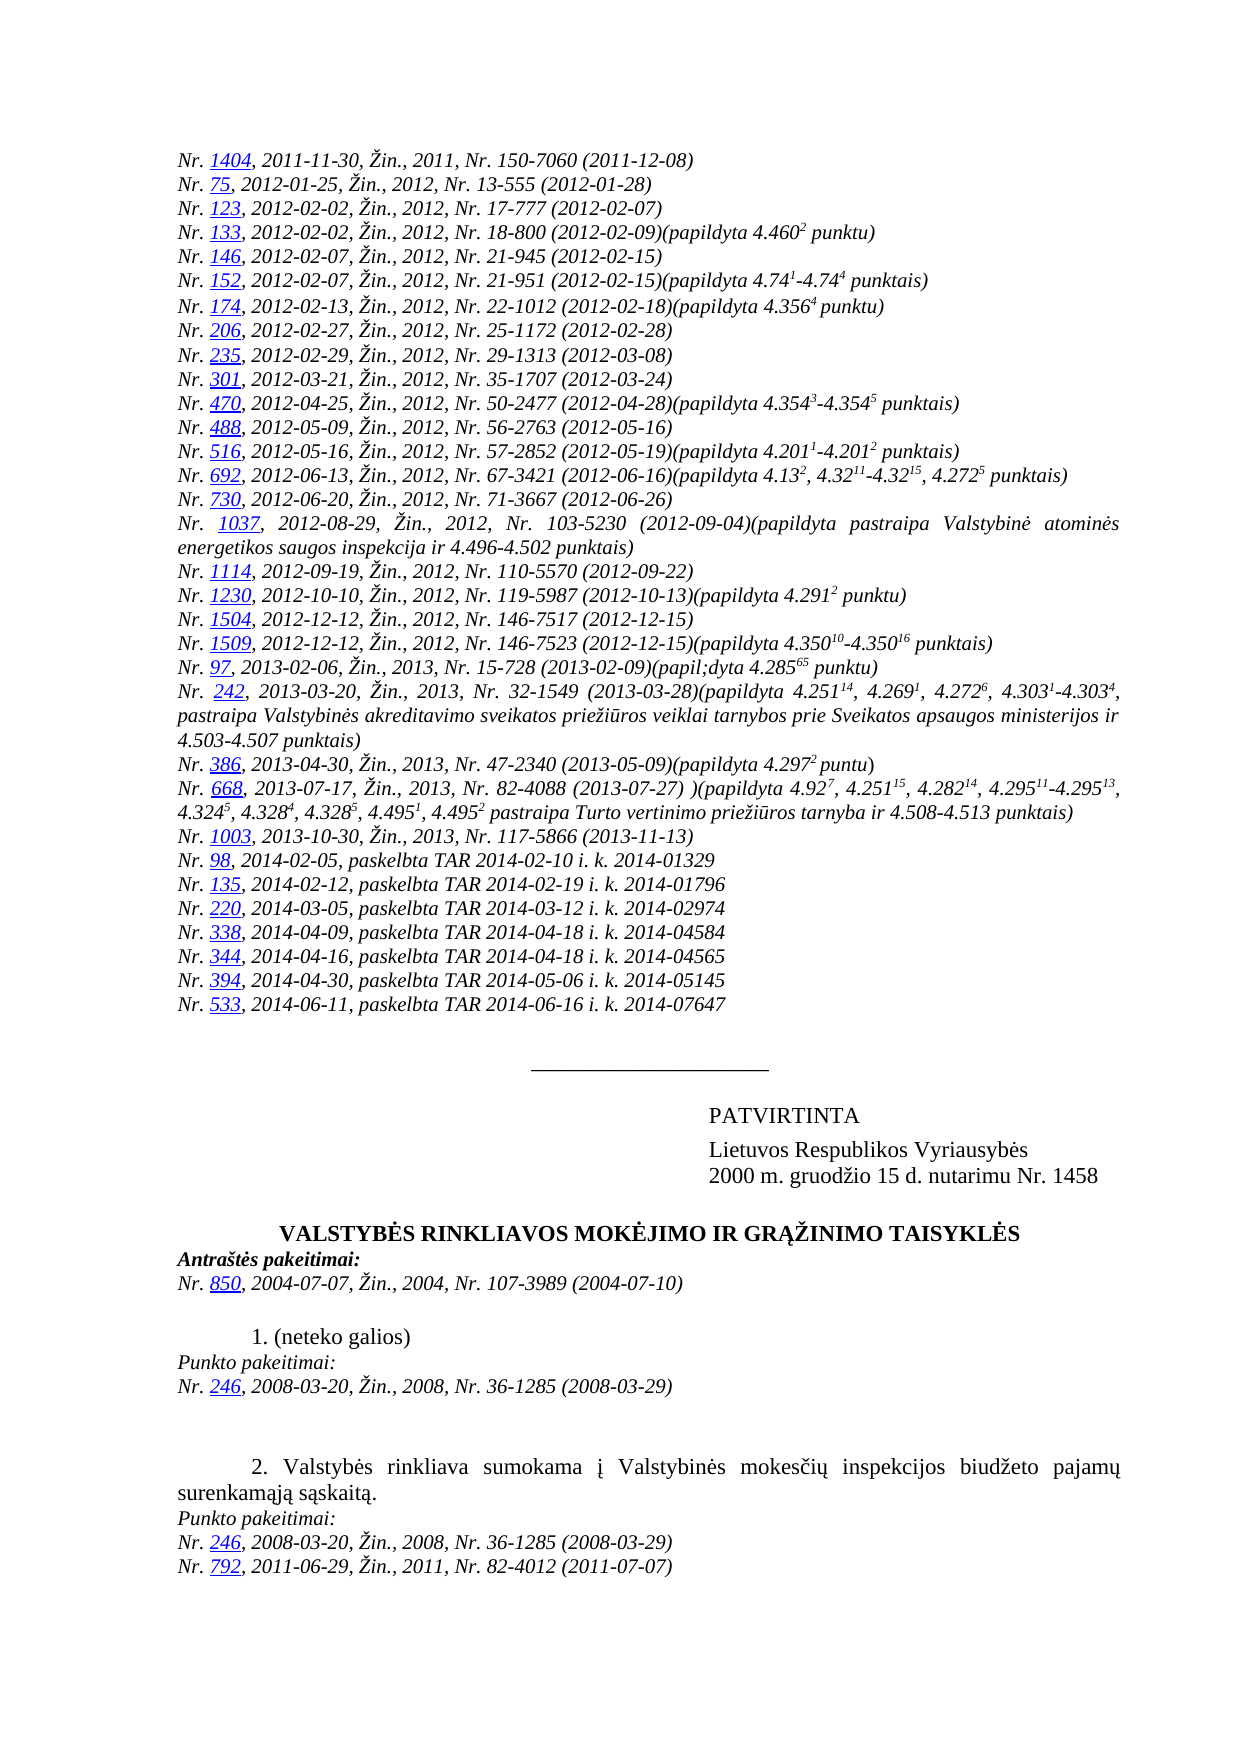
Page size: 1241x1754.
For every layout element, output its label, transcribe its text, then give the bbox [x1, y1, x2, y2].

text Nr. 146, 2012-02-07, Žin., 2012, Nr. 21-945 (2012-02-15) [177, 244, 1122, 268]
text Nr. 174, 2012-02-13, Žin., 2012, Nr. 22-1012 (2012-02-18)(papildyta 4.3564 punktu) [177, 292, 1122, 318]
text Patvirtinta [709, 1102, 1122, 1129]
text Nr. 668, 2013-07-17, Žin., 2013, Nr. 82-4088 (2013-07-27) )(papildyta 4.927, 4.25115, 4.28214, 4.29511-4.29513, 4.3245, 4.3284, 4.3285, 4.4951, 4.4952 pastraipa Turto vertinimo priežiūros tarnyba ir 4.508-4.513 punktais) [177, 776, 1122, 824]
text Nr. 242, 2013-03-20, Žin., 2013, Nr. 32-1549 (2013-03-28)(papildyta 4.25114, 4.2691, 4.2726, 4.3031-4.3034, pastraipa Valstybinės akreditavimo sveikatos priežiūros veiklai tarnybos prie Sveikatos apsaugos ministerijos ir 4.503-4.507 punktais) [177, 679, 1122, 752]
text Nr. 220, 2014-03-05, paskelbta TAR 2014-03-12 i. k. 2014-02974 [177, 896, 1122, 920]
text Nr. 246, 2008-03-20, Žin., 2008, Nr. 36-1285 (2008-03-29) [177, 1530, 1122, 1554]
text Nr. 792, 2011-06-29, Žin., 2011, Nr. 82-4012 (2011-07-07) [177, 1554, 1122, 1578]
text Nr. 1504, 2012-12-12, Žin., 2012, Nr. 146-7517 (2012-12-15) [177, 607, 1122, 631]
text Nr. 344, 2014-04-16, paskelbta TAR 2014-04-18 i. k. 2014-04565 [177, 944, 1122, 968]
text Nr. 75, 2012-01-25, Žin., 2012, Nr. 13-555 (2012-01-28) [177, 172, 1122, 196]
text VALSTYBĖS RINKLIAVOS MOKĖJIMO IR GRĄŽINIMO TAISYKLĖS [177, 1220, 1122, 1247]
text Nr. 1037, 2012-08-29, Žin., 2012, Nr. 103-5230 (2012-09-04)(papildyta pastraipa Valstybinė atominės energetikos saugos inspekcija ir 4.496-4.502 punktais) [177, 511, 1122, 559]
text Nr. 301, 2012-03-21, Žin., 2012, Nr. 35-1707 (2012-03-24) [177, 367, 1122, 391]
text Antraštės pakeitimai: [177, 1247, 1122, 1271]
text Nr. 516, 2012-05-16, Žin., 2012, Nr. 57-2852 (2012-05-19)(papildyta 4.2011-4.2012 punktais) [177, 439, 1122, 463]
text Nr. 206, 2012-02-27, Žin., 2012, Nr. 25-1172 (2012-02-28) [177, 318, 1122, 342]
text Nr. 98, 2014-02-05, paskelbta TAR 2014-02-10 i. k. 2014-01329 [177, 848, 1122, 872]
text Nr. 394, 2014-04-30, paskelbta TAR 2014-05-06 i. k. 2014-05145 [177, 968, 1122, 992]
text Nr. 730, 2012-06-20, Žin., 2012, Nr. 71-3667 (2012-06-26) [177, 487, 1122, 511]
text Punkto pakeitimai: [177, 1350, 1122, 1374]
text Nr. 533, 2014-06-11, paskelbta TAR 2014-06-16 i. k. 2014-07647 [177, 992, 1122, 1016]
text Nr. 235, 2012-02-29, Žin., 2012, Nr. 29-1313 (2012-03-08) [177, 342, 1122, 367]
text Nr. 850, 2004-07-07, Žin., 2004, Nr. 107-3989 (2004-07-10) [177, 1271, 1122, 1295]
text Nr. 1003, 2013-10-30, Žin., 2013, Nr. 117-5866 (2013-11-13) [177, 824, 1122, 848]
text Nr. 133, 2012-02-02, Žin., 2012, Nr. 18-800 (2012-02-09)(papildyta 4.4602 punktu) [177, 220, 1122, 244]
text Nr. 246, 2008-03-20, Žin., 2008, Nr. 36-1285 (2008-03-29) [177, 1374, 1122, 1398]
text Nr. 692, 2012-06-13, Žin., 2012, Nr. 67-3421 (2012-06-16)(papildyta 4.132, 4.3211-4.3215, 4.2725 punktais) [177, 463, 1122, 487]
text Lietuvos Respublikos Vyriausybės 2000 m. gruodžio 15 d. nutarimu Nr. 1458 [709, 1136, 1122, 1189]
text Nr. 123, 2012-02-02, Žin., 2012, Nr. 17-777 (2012-02-07) [177, 196, 1122, 220]
text Punkto pakeitimai: [177, 1506, 1122, 1530]
text Nr. 152, 2012-02-07, Žin., 2012, Nr. 21-951 (2012-02-15)(papildyta 4.741-4.744 punktais) [177, 268, 1122, 292]
text ___________________ [177, 1045, 1122, 1074]
text Nr. 1230, 2012-10-10, Žin., 2012, Nr. 119-5987 (2012-10-13)(papildyta 4.2912 punktu) [177, 583, 1122, 607]
text Nr. 1509, 2012-12-12, Žin., 2012, Nr. 146-7523 (2012-12-15)(papildyta 4.35010-4.35016 punktais) [177, 631, 1122, 655]
text Nr. 338, 2014-04-09, paskelbta TAR 2014-04-18 i. k. 2014-04584 [177, 920, 1122, 944]
text Nr. 1114, 2012-09-19, Žin., 2012, Nr. 110-5570 (2012-09-22) [177, 559, 1122, 583]
text Nr. 97, 2013-02-06, Žin., 2013, Nr. 15-728 (2013-02-09)(papil;dyta 4.28565 punktu) [177, 655, 1122, 679]
text 1. (neteko galios) [177, 1323, 1122, 1350]
text Nr. 1404, 2011-11-30, Žin., 2011, Nr. 150-7060 (2011-12-08) [177, 148, 1122, 172]
text 2. Valstybės rinkliava sumokama į Valstybinės mokesčių inspekcijos biudžeto pajamų surenkamąją sąskaitą. [177, 1453, 1122, 1506]
text Nr. 488, 2012-05-09, Žin., 2012, Nr. 56-2763 (2012-05-16) [177, 415, 1122, 439]
text Nr. 470, 2012-04-25, Žin., 2012, Nr. 50-2477 (2012-04-28)(papildyta 4.3543-4.3545 punktais) [177, 391, 1122, 415]
text Nr. 135, 2014-02-12, paskelbta TAR 2014-02-19 i. k. 2014-01796 [177, 872, 1122, 896]
text Nr. 386, 2013-04-30, Žin., 2013, Nr. 47-2340 (2013-05-09)(papildyta 4.2972 puntu) [177, 752, 1122, 776]
